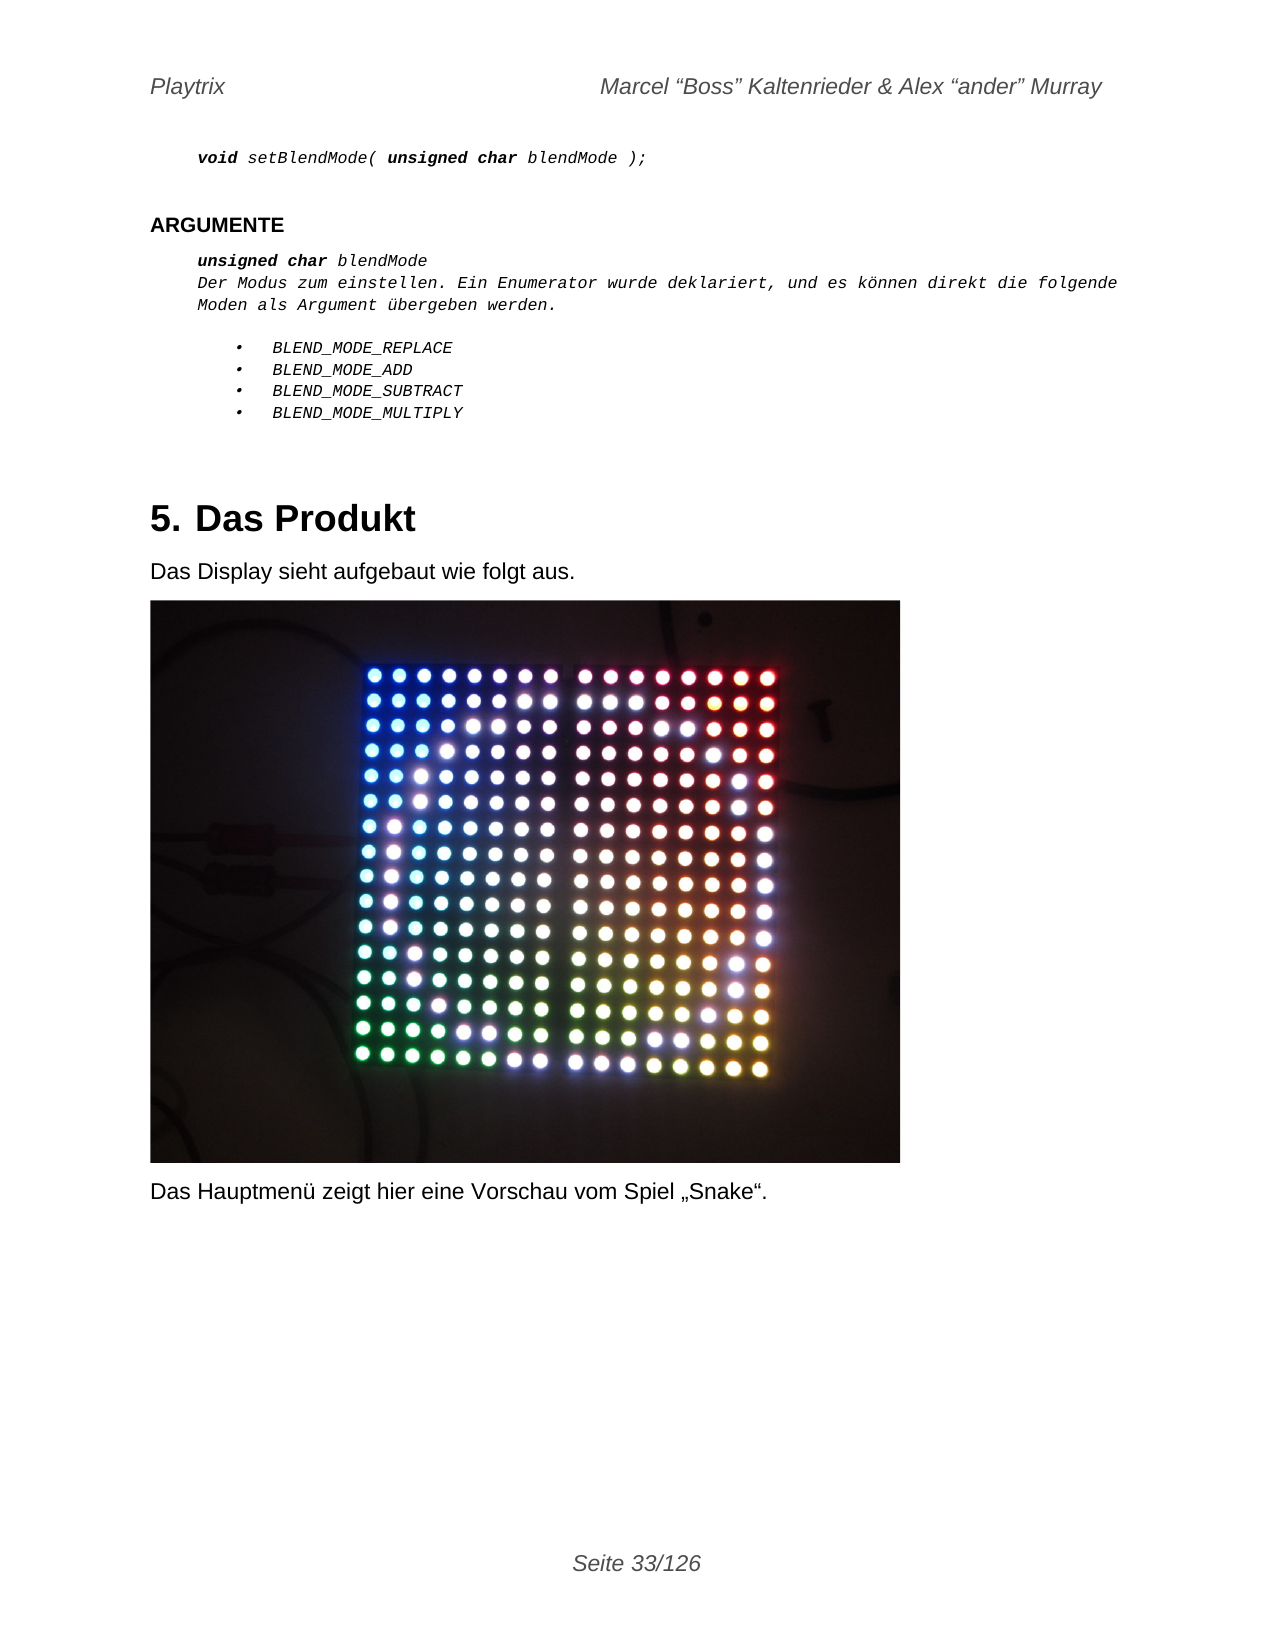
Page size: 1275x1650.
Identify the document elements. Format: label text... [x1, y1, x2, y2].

picture [150, 600, 901, 1163]
subtitle Das Produkt [150, 498, 1125, 539]
list BLEND_MODE_MULTIPLY [235, 404, 1125, 423]
text ARGUMENTE [150, 213, 1125, 237]
list BLEND_MODE_SUBTRACT [235, 383, 1125, 402]
text void setBlendMode( unsigned char blendMode ); [197, 150, 1125, 169]
text unsigned char blendMode [197, 253, 1125, 272]
text Das Hauptmenü zeigt hier eine Vorschau vom Spiel „Snake“. [150, 1179, 1125, 1204]
list BLEND_MODE_ADD [235, 361, 1125, 380]
list BLEND_MODE_REPLACE [235, 339, 1125, 358]
text Der Modus zum einstellen. Ein Enumerator wurde deklariert, und es können direkt die folgende Moden als Argument übergeben werden. [197, 274, 1125, 315]
text Das Display sieht aufgebaut wie folgt aus. [150, 558, 1125, 584]
